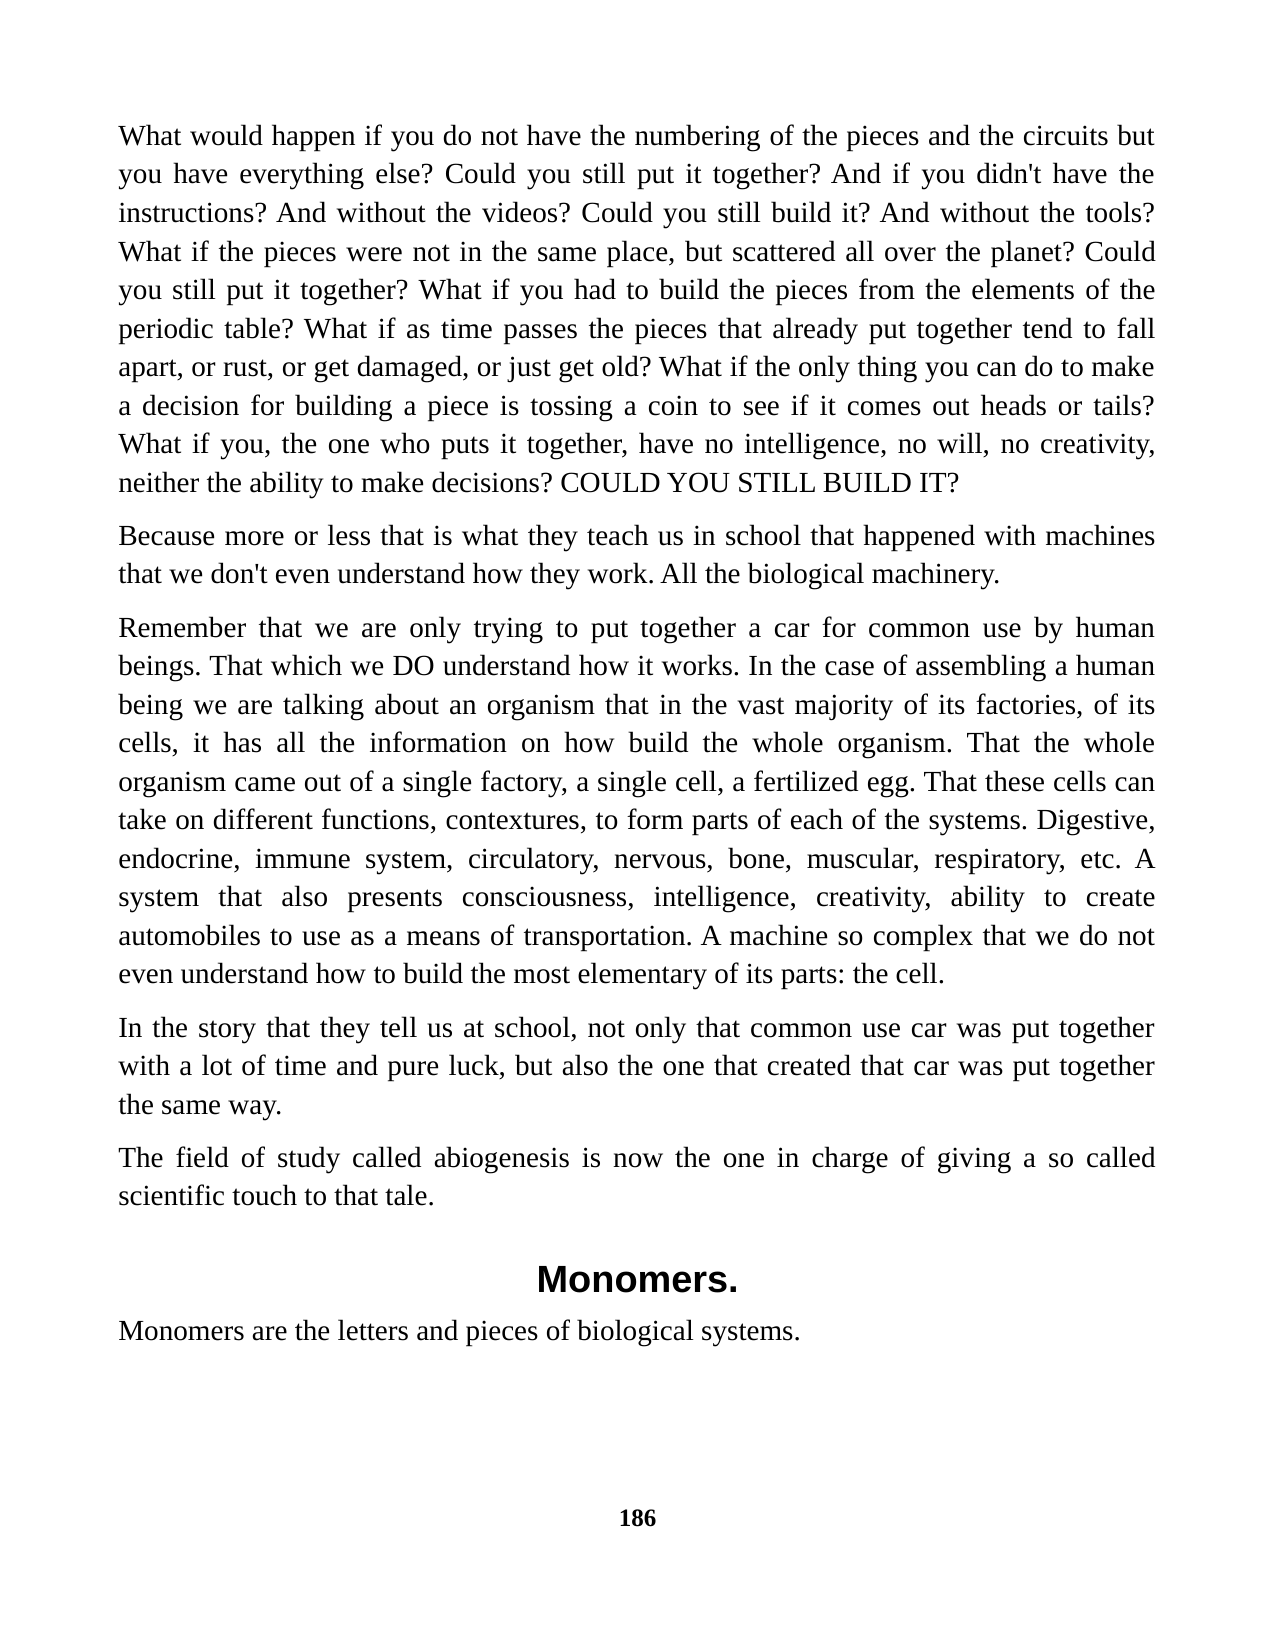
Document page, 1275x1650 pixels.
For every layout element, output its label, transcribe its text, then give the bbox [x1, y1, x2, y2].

text Monomers are the letters and pieces of biological systems. [118, 1313, 1157, 1346]
text The field of study called abiogenesis is now the one in charge of giving a so called scientific touch to that tale. [118, 1140, 1157, 1212]
text Remember that we are only trying to put together a car for common use by human beings. That which we DO understand how it works. In the case of assembling a human being we are talking about an organism that in the vast majority of its factories, of its cells, it has all the information on how build the whole organism. That the whole organism came out of a single factory, a single cell, a fertilized egg. That these cells can take on different functions, contextures, to form parts of each of the systems. Digestive, endocrine, immune system, circulatory, nervous, bone, muscular, respiratory, etc. A system that also presents consciousness, intelligence, creativity, ability to create automobiles to use as a means of transportation. A machine so complex that we do not even understand how to build the most elementary of its parts: the cell. [118, 610, 1157, 990]
text In the story that they tell us at school, not only that common use car was put together with a lot of time and pure luck, but also the one that created that car was put together the same way. [118, 1010, 1157, 1120]
text Because more or less that is what they teach us in school that happened with machines that we don't even understand how they work. All the biological machinery. [118, 518, 1157, 590]
subtitle Monomers. [118, 1257, 1157, 1300]
text What would happen if you do not have the numbering of the pieces and the circuits but you have everything else? Could you still put it together? And if you didn't have the instructions? And without the videos? Could you still build it? And without the tools? What if the pieces were not in the same place, but scattered all over the planet? Could you still put it together? What if you had to build the pieces from the elements of the periodic table? What if as time passes the pieces that already put together tend to fall apart, or rust, or get damaged, or just get old? What if the only thing you can do to make a decision for building a piece is tossing a coin to see if it comes out heads or tails? What if you, the one who puts it together, have no intelligence, no will, no creativity, neither the ability to make decisions? COULD YOU STILL BUILD IT? [118, 118, 1157, 498]
